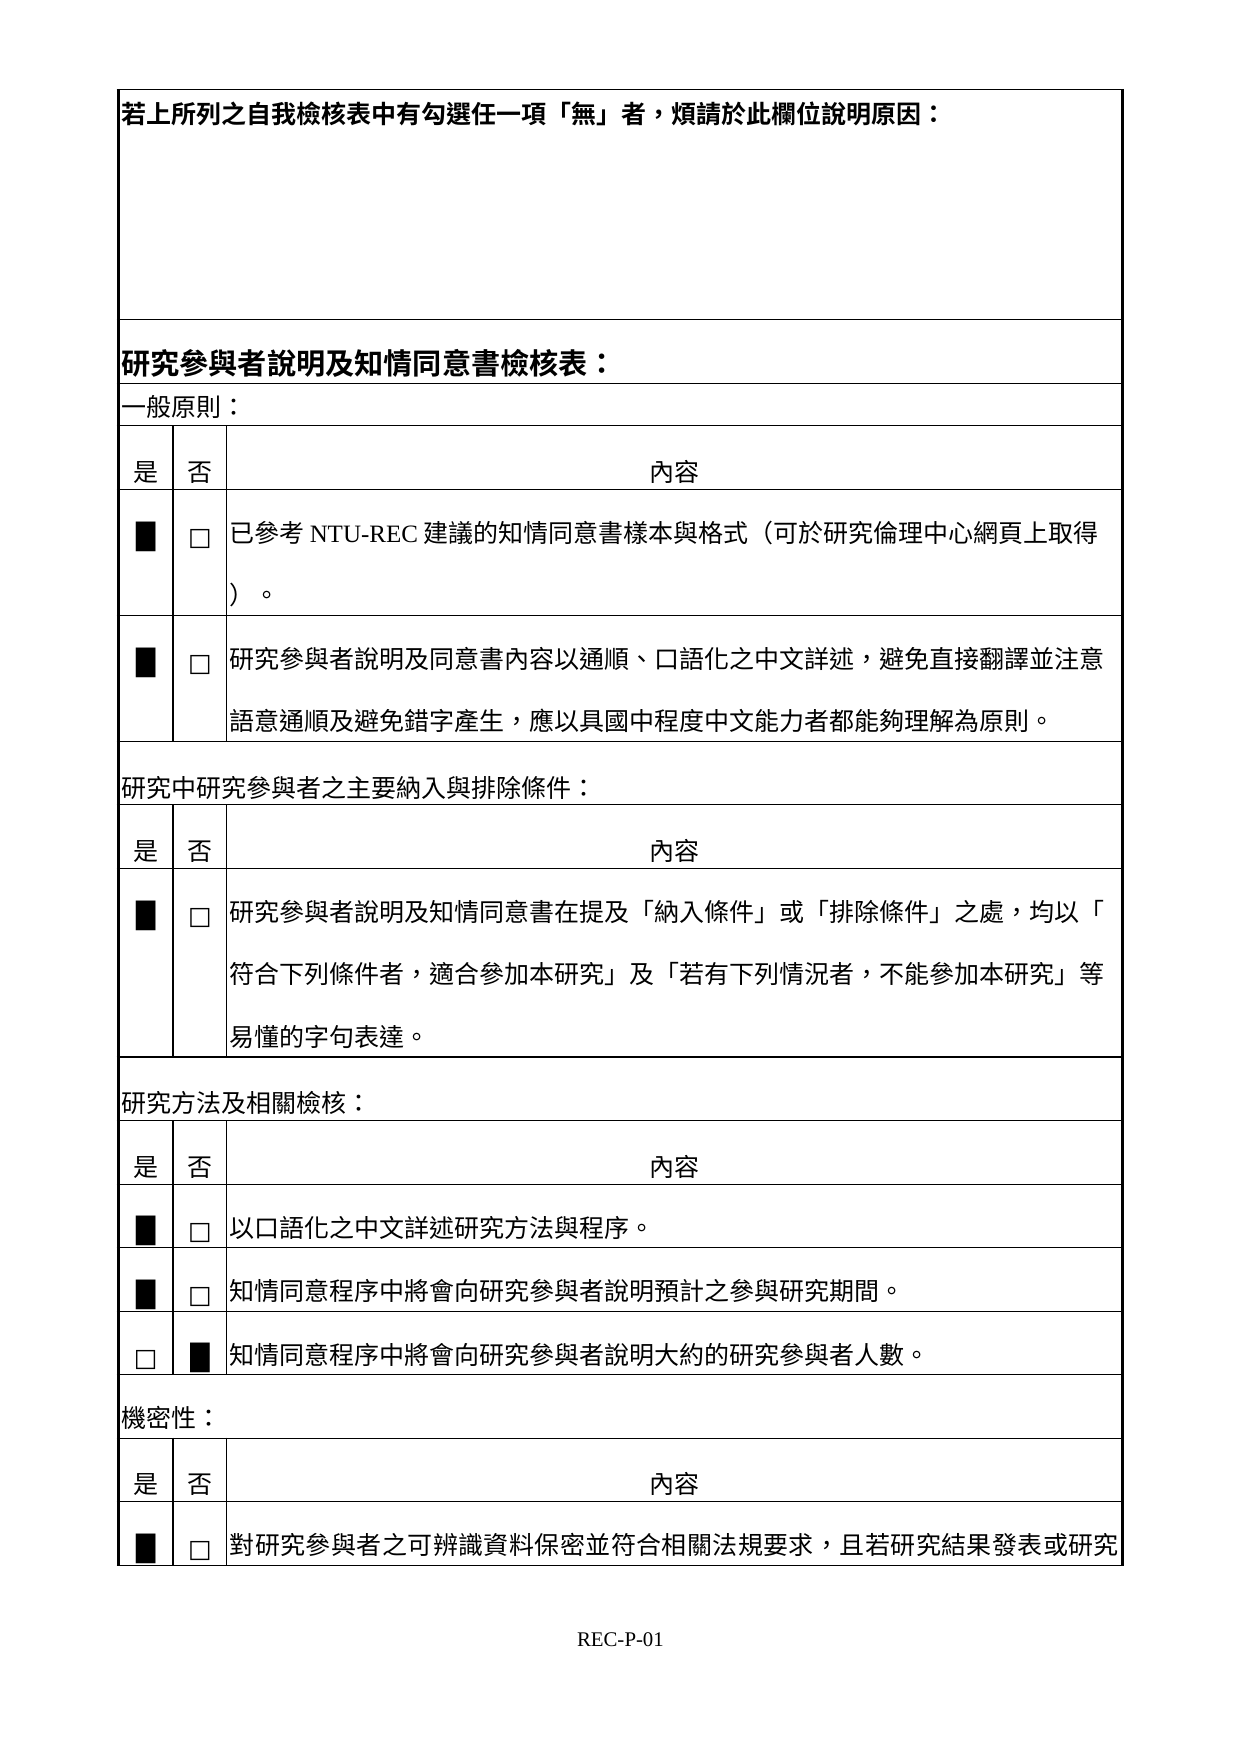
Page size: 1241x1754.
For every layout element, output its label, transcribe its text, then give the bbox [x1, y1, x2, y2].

table_cell 知情同意程序中將會向研究參與者說明預計之參與研究期間。 [227, 1248, 1121, 1311]
table_cell █ [174, 1312, 226, 1374]
table_cell □ [120, 1312, 172, 1374]
table_cell 是 [120, 1121, 172, 1183]
table_cell 研究中研究參與者之主要納入與排除條件： [120, 742, 1121, 804]
table_cell 是 [120, 805, 172, 868]
table_cell 研究參與者說明及知情同意書在提及「納入條件」或「排除條件」之處，均以「符合下列條件者，適合參加本研究」及「若有下列情況者，不能參加本研究」等易懂的字句表達。 [227, 869, 1121, 1056]
table_cell 知情同意程序中將會向研究參與者說明大約的研究參與者人數。 [227, 1312, 1121, 1374]
table_cell 以口語化之中文詳述研究方法與程序。 [227, 1185, 1121, 1247]
table_cell 研究方法及相關檢核： [120, 1058, 1121, 1120]
table_cell █ [120, 616, 172, 741]
table_cell 若上所列之自我檢核表中有勾選任一項「無」者，煩請於此欄位說明原因： [120, 90, 1121, 319]
table_cell □ [174, 1502, 226, 1565]
table_cell 研究參與者說明及知情同意書檢核表： [120, 320, 1121, 382]
table_cell █ [120, 869, 172, 1056]
table_cell 已參考NTU-REC建議的知情同意書樣本與格式（可於研究倫理中心網頁上取得）。 [227, 490, 1121, 615]
table_cell 否 [174, 426, 226, 489]
table_cell 內容 [227, 805, 1121, 868]
table_cell □ [174, 1185, 226, 1247]
table_cell █ [120, 1185, 172, 1247]
table_cell █ [120, 490, 172, 615]
table_cell □ [174, 869, 226, 1056]
table_cell □ [174, 616, 226, 741]
table_cell 是 [120, 1439, 172, 1501]
table_cell 機密性： [120, 1375, 1121, 1438]
table_cell █ [120, 1248, 172, 1311]
table_cell 一般原則： [120, 384, 1121, 425]
table_cell 否 [174, 1439, 226, 1501]
table_cell 研究參與者說明及同意書內容以通順、口語化之中文詳述，避免直接翻譯並注意語意通順及避免錯字產生，應以具國中程度中文能力者都能夠理解為原則。 [227, 616, 1121, 741]
table_cell □ [174, 490, 226, 615]
table_cell 否 [174, 805, 226, 868]
table_cell █ [120, 1502, 172, 1565]
table_cell □ [174, 1248, 226, 1311]
table_cell 內容 [227, 1121, 1121, 1183]
table_cell 內容 [227, 1439, 1121, 1501]
table_cell 對研究參與者之可辨識資料保密並符合相關法規要求，且若研究結果發表或研究 [227, 1502, 1121, 1565]
table_cell 否 [174, 1121, 226, 1183]
table_cell 內容 [227, 426, 1121, 489]
table_cell 是 [120, 426, 172, 489]
